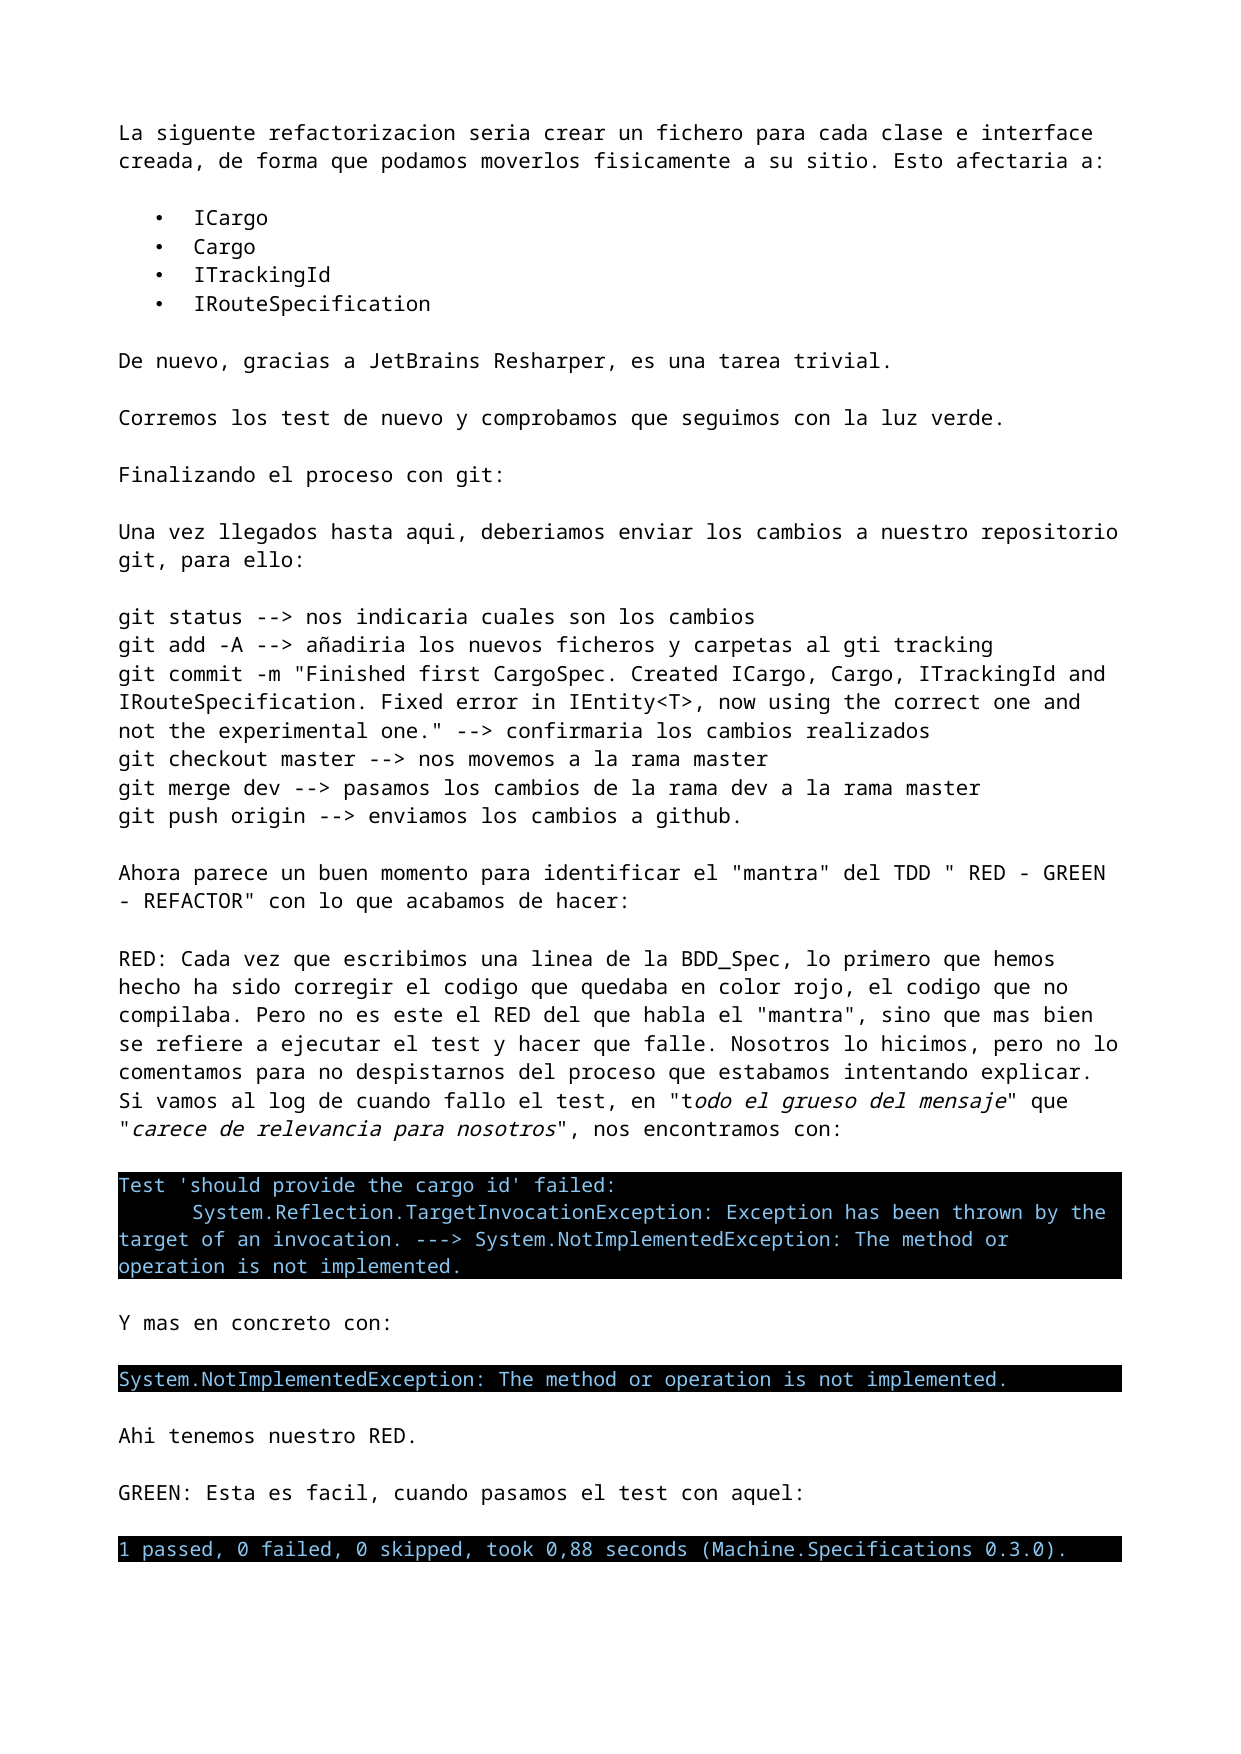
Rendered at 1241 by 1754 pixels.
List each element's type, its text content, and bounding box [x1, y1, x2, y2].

text De nuevo, gracias a JetBrains Resharper, es una tarea trivial. [118, 346, 1122, 374]
list IRouteSpecification [156, 289, 1122, 317]
text GREEN: Esta es facil, cuando pasamos el test con aquel: [118, 1478, 1122, 1507]
text git commit -m "Finished first CargoSpec. Created ICargo, Cargo, ITrackingId and IRouteSpecification. Fixed error in IEntity<T>, now using the correct one and not the experimental one." --> confirmaria los cambios realizados [118, 659, 1122, 744]
list ITrackingId [156, 260, 1122, 289]
text Y mas en concreto con: [118, 1308, 1122, 1337]
text git merge dev --> pasamos los cambios de la rama dev a la rama master [118, 773, 1122, 801]
list ICargo [156, 203, 1122, 232]
text git checkout master --> nos movemos a la rama master [118, 744, 1122, 773]
text git status --> nos indicaria cuales son los cambios [118, 602, 1122, 631]
text RED: Cada vez que escribimos una linea de la BDD_Spec, lo primero que hemos hecho ha sido corregir el codigo que quedaba en color rojo, el codigo que no compilaba. Pero no es este el RED del que habla el "mantra", sino que mas bien se refiere a ejecutar el test y hacer que falle. Nosotros lo hicimos, pero no lo comentamos para no despistarnos del proceso que estabamos intentando explicar. Si vamos al log de cuando fallo el test, en "todo el grueso del mensaje" que "carece de relevancia para nosotros", nos encontramos con: [118, 944, 1122, 1143]
text Finalizando el proceso con git: [118, 460, 1122, 488]
text 1 passed, 0 failed, 0 skipped, took 0,88 seconds (Machine.Specifications 0.3.0). [118, 1536, 1122, 1562]
text System.Reflection.TargetInvocationException: Exception has been thrown by the target of an invocation. ---> System.NotImplementedException: The method or operation is not implemented. [118, 1198, 1122, 1279]
text git push origin --> enviamos los cambios a github. [118, 801, 1122, 830]
text Una vez llegados hasta aqui, deberiamos enviar los cambios a nuestro repositorio git, para ello: [118, 517, 1122, 574]
text La siguente refactorizacion seria crear un fichero para cada clase e interface creada, de forma que podamos moverlos fisicamente a su sitio. Esto afectaria a: [118, 118, 1122, 175]
text System.NotImplementedException: The method or operation is not implemented. [118, 1365, 1122, 1392]
text git add -A --> añadiria los nuevos ficheros y carpetas al gti tracking [118, 631, 1122, 659]
text Test 'should provide the cargo id' failed: [118, 1172, 1122, 1198]
text Ahora parece un buen momento para identificar el "mantra" del TDD " RED - GREEN - REFACTOR" con lo que acabamos de hacer: [118, 858, 1122, 915]
text Ahi tenemos nuestro RED. [118, 1421, 1122, 1449]
list Cargo [156, 232, 1122, 260]
text Corremos los test de nuevo y comprobamos que seguimos con la luz verde. [118, 403, 1122, 432]
